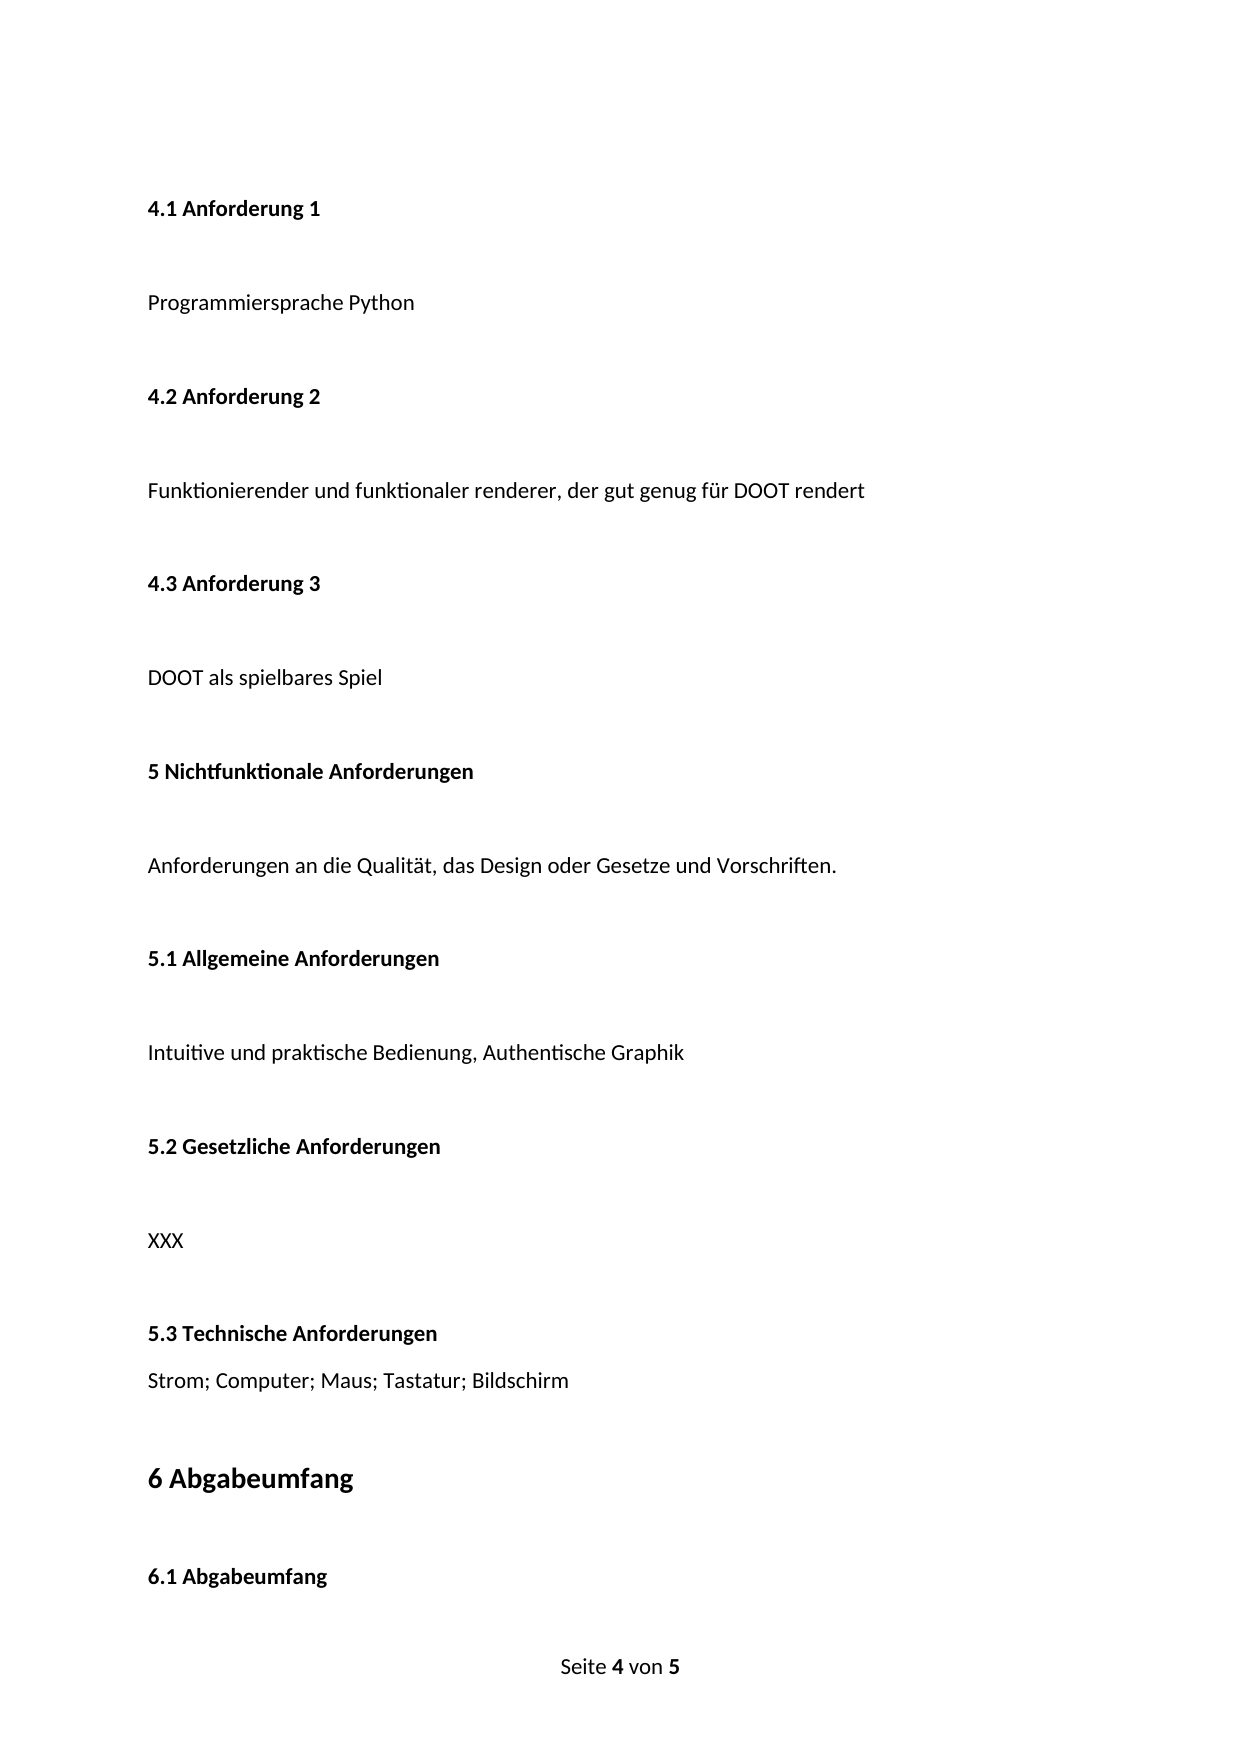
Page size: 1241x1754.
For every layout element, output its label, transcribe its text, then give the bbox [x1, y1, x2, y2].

text 6.1 Abgabeumfang [148, 1562, 1093, 1590]
text 4.3 Anforderung 3 [148, 569, 1093, 597]
text 4.2 Anforderung 2 [148, 382, 1093, 410]
text 5 Nichtfunktionale Anforderungen [148, 757, 1093, 785]
text Funktionierender und funktionaler renderer, der gut genug für DOOT rendert [148, 476, 1093, 504]
text 5.1 Allgemeine Anforderungen [148, 944, 1093, 972]
text 5.3 Technische Anforderungen [148, 1319, 1093, 1347]
text Strom; Computer; Maus; Tastatur; Bildschirm [148, 1366, 1093, 1394]
text Intuitive und praktische Bedienung, Authentische Graphik [148, 1038, 1093, 1066]
text Programmiersprache Python [148, 288, 1093, 316]
text XXX [148, 1226, 1093, 1254]
text 4.1 Anforderung 1 [148, 194, 1093, 222]
text 6 Abgabeumfang [148, 1460, 1093, 1496]
text Anforderungen an die Qualität, das Design oder Gesetze und Vorschriften. [148, 851, 1093, 879]
text 5.2 Gesetzliche Anforderungen [148, 1132, 1093, 1160]
text DOOT als spielbares Spiel [148, 663, 1093, 691]
